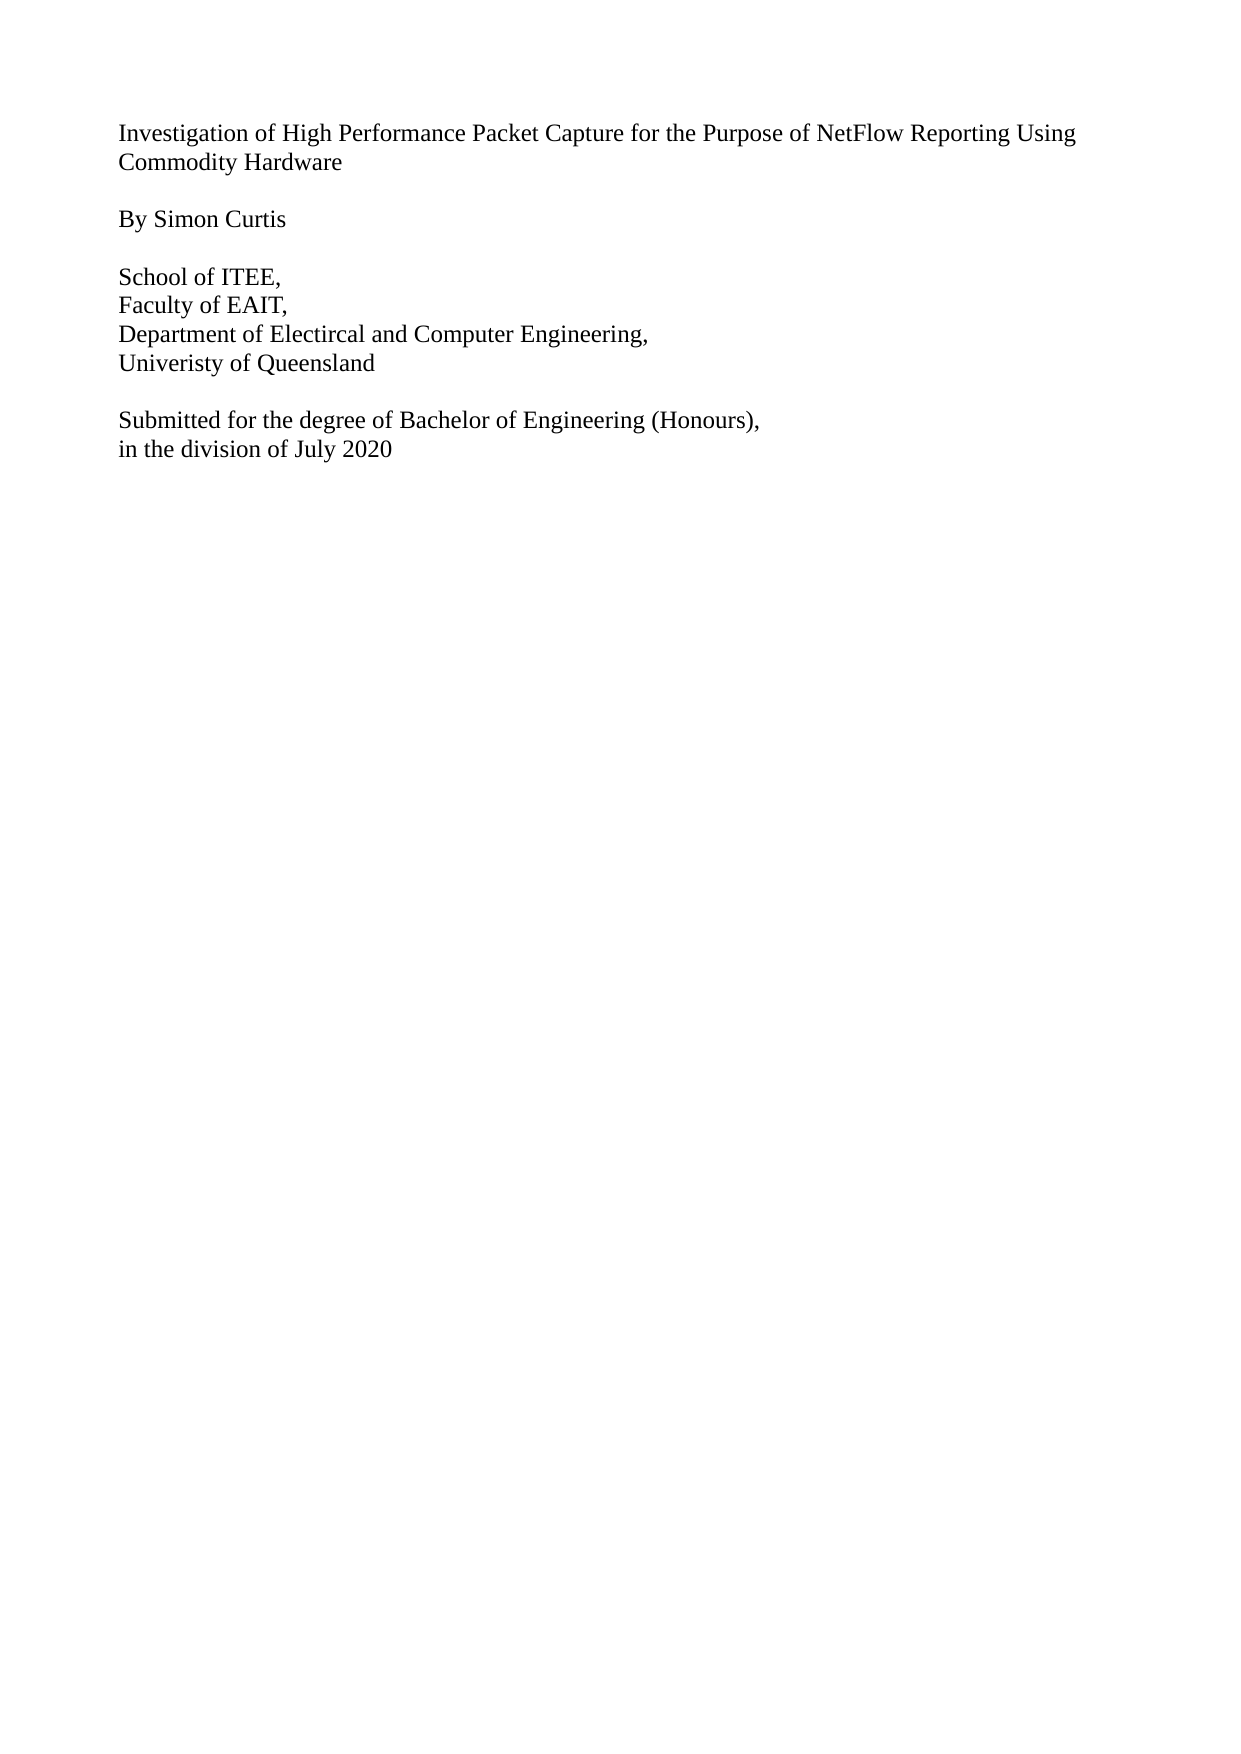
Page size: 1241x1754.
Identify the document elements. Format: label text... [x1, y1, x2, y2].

text Faculty of EAIT, [118, 291, 1122, 319]
text Univeristy of Queensland [118, 348, 1122, 377]
text Submitted for the degree of Bachelor of Engineering (Honours), [118, 406, 1122, 434]
text Investigation of High Performance Packet Capture for the Purpose of NetFlow Reporting Using Commodity Hardware [118, 118, 1122, 176]
text By Simon Curtis [118, 204, 1122, 233]
text Department of Electircal and Computer Engineering, [118, 319, 1122, 348]
text in the division of July 2020 [118, 434, 1122, 463]
text School of ITEE, [118, 262, 1122, 291]
